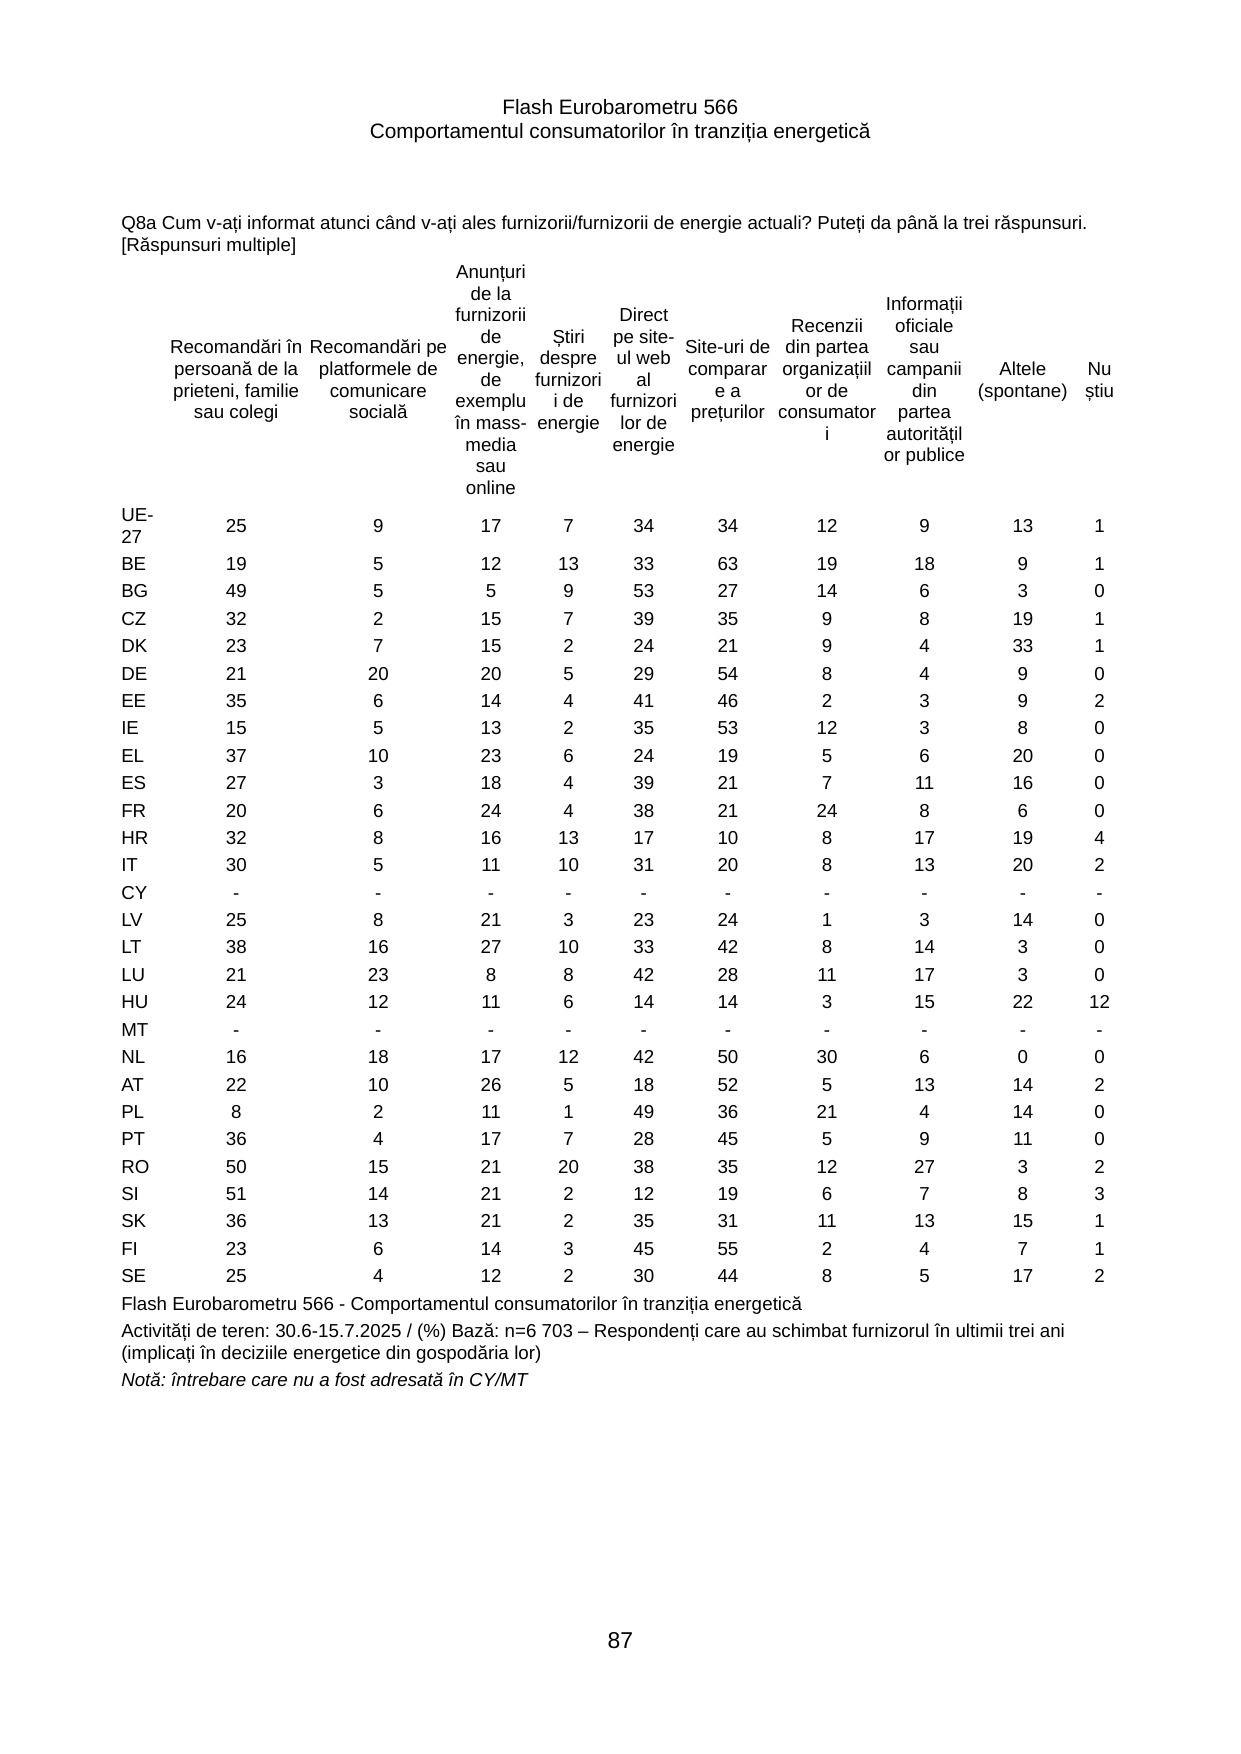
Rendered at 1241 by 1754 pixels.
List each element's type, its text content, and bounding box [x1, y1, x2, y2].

table_cell 0 [1076, 660, 1122, 687]
table_cell 35 [606, 1208, 681, 1235]
table_cell 12 [451, 1262, 531, 1289]
table_cell 2 [531, 714, 606, 742]
table_cell 25 [167, 501, 305, 550]
table_cell 21 [451, 1180, 531, 1207]
table_cell 6 [305, 687, 451, 714]
table_cell 21 [681, 632, 774, 659]
table_cell 15 [880, 988, 969, 1016]
table_cell 3 [305, 769, 451, 796]
table_cell 10 [305, 742, 451, 769]
table_cell 27 [451, 934, 531, 961]
table_cell 1 [1076, 1235, 1122, 1262]
table_cell 25 [167, 1262, 305, 1289]
table_cell 20 [969, 851, 1076, 879]
table_cell 6 [880, 577, 969, 605]
table_cell MT [118, 1016, 167, 1043]
table_cell 19 [167, 550, 305, 577]
table_cell 16 [969, 769, 1076, 796]
table_cell 54 [681, 660, 774, 687]
table_cell 8 [774, 1262, 880, 1289]
table_cell 33 [606, 934, 681, 961]
table_cell 19 [774, 550, 880, 577]
table_cell 2 [305, 1098, 451, 1125]
table_cell 0 [1076, 742, 1122, 769]
table_cell 1 [1076, 605, 1122, 632]
table_cell - [681, 879, 774, 906]
table_cell 17 [451, 501, 531, 550]
table_cell 2 [774, 1235, 880, 1262]
table_cell 3 [880, 906, 969, 933]
table_cell EE [118, 687, 167, 714]
table_cell 27 [880, 1153, 969, 1180]
table_cell 0 [1076, 1043, 1122, 1070]
table_cell 9 [880, 1125, 969, 1153]
table_cell 16 [305, 934, 451, 961]
table_cell 13 [880, 1208, 969, 1235]
table_cell 50 [167, 1153, 305, 1180]
table_cell 12 [774, 1153, 880, 1180]
table_cell IT [118, 851, 167, 879]
table_cell 11 [451, 851, 531, 879]
table_cell 6 [969, 796, 1076, 824]
table_cell 24 [606, 632, 681, 659]
table_cell 6 [774, 1180, 880, 1207]
table_cell 37 [167, 742, 305, 769]
table_cell 14 [880, 934, 969, 961]
table_cell 27 [681, 577, 774, 605]
table_cell 19 [969, 824, 1076, 851]
table_cell 27 [167, 769, 305, 796]
table_cell AT [118, 1070, 167, 1098]
table_cell 53 [606, 577, 681, 605]
table_cell 0 [1076, 906, 1122, 933]
table_cell 19 [681, 742, 774, 769]
table_cell 20 [969, 742, 1076, 769]
table_cell 12 [305, 988, 451, 1016]
table_cell 2 [1076, 1262, 1122, 1289]
table_cell - [1076, 879, 1122, 906]
table_cell IE [118, 714, 167, 742]
table_cell 2 [531, 632, 606, 659]
table_cell 14 [606, 988, 681, 1016]
table_cell 11 [451, 1098, 531, 1125]
table_cell 21 [167, 961, 305, 988]
table_cell 8 [969, 1180, 1076, 1207]
table_cell 4 [880, 1235, 969, 1262]
table_cell Anunțuri de la furnizorii de energie, de exemplu în mass-media sau online [451, 258, 531, 501]
table_cell [118, 258, 167, 501]
table_cell 4 [305, 1125, 451, 1153]
table_cell 12 [531, 1043, 606, 1070]
table_cell 4 [880, 632, 969, 659]
table_cell 17 [451, 1125, 531, 1153]
table_cell 30 [606, 1262, 681, 1289]
table_cell - [774, 879, 880, 906]
table_cell 38 [606, 1153, 681, 1180]
table_cell RO [118, 1153, 167, 1180]
table_cell 17 [880, 961, 969, 988]
table_cell - [167, 1016, 305, 1043]
table_cell 8 [167, 1098, 305, 1125]
table_cell 22 [167, 1070, 305, 1098]
table_cell - [167, 879, 305, 906]
table_cell 20 [167, 796, 305, 824]
table_cell 8 [305, 906, 451, 933]
table_cell Altele (spontane) [969, 258, 1076, 501]
table_cell 36 [167, 1208, 305, 1235]
table_cell 5 [305, 577, 451, 605]
table_cell 13 [451, 714, 531, 742]
table_cell 8 [880, 796, 969, 824]
table_cell 7 [531, 501, 606, 550]
table_cell 29 [606, 660, 681, 687]
table_cell 1 [1076, 501, 1122, 550]
table_cell 12 [774, 714, 880, 742]
table_cell 17 [606, 824, 681, 851]
table_cell 21 [681, 796, 774, 824]
table_cell LT [118, 934, 167, 961]
table_cell 11 [774, 961, 880, 988]
table_cell 30 [774, 1043, 880, 1070]
table_cell 3 [880, 687, 969, 714]
table_cell 41 [606, 687, 681, 714]
table_cell 5 [451, 577, 531, 605]
table_cell 42 [606, 1043, 681, 1070]
table_cell Site-uri de comparare a prețurilor [681, 258, 774, 501]
table_header Q8a Cum v-ați informat atunci când v-ați ales furnizorii/furnizorii de energie actuali? Puteți da până la trei răspunsuri. [Răspunsuri multiple] [118, 209, 1122, 258]
table_cell 19 [681, 1180, 774, 1207]
table_cell 14 [451, 687, 531, 714]
table_cell 63 [681, 550, 774, 577]
table_cell 9 [880, 501, 969, 550]
table_cell 36 [681, 1098, 774, 1125]
table_cell 42 [681, 934, 774, 961]
table_cell 13 [880, 851, 969, 879]
table_cell 31 [606, 851, 681, 879]
table_cell Recomandări pe platformele de comunicare socială [305, 258, 451, 501]
table_cell 14 [969, 1098, 1076, 1125]
table_cell 13 [880, 1070, 969, 1098]
table_cell 11 [774, 1208, 880, 1235]
table_cell PT [118, 1125, 167, 1153]
table_cell 2 [531, 1208, 606, 1235]
table_cell Notă: întrebare care nu a fost adresată în CY/MT [118, 1366, 1122, 1393]
table_cell 9 [969, 550, 1076, 577]
table_cell 31 [681, 1208, 774, 1235]
table_cell 15 [167, 714, 305, 742]
table_cell 36 [167, 1125, 305, 1153]
table_cell 51 [167, 1180, 305, 1207]
table_cell 7 [969, 1235, 1076, 1262]
table_cell Activități de teren: 30.6-15.7.2025 / (%) Bază: n=6 703 – Respondenți care au schimbat furnizorul în ultimii trei ani (implicați în deciziile energetice din gospodăria lor) [118, 1317, 1122, 1366]
table_cell 0 [1076, 796, 1122, 824]
table_cell - [681, 1016, 774, 1043]
table_cell 9 [531, 577, 606, 605]
table_cell 24 [167, 988, 305, 1016]
table_cell - [531, 1016, 606, 1043]
table_cell 11 [969, 1125, 1076, 1153]
table_cell - [969, 1016, 1076, 1043]
table_cell 32 [167, 605, 305, 632]
table_cell 17 [880, 824, 969, 851]
table_cell 2 [531, 1180, 606, 1207]
table_cell CZ [118, 605, 167, 632]
table_cell 24 [681, 906, 774, 933]
table_cell 23 [167, 1235, 305, 1262]
table_cell 10 [531, 851, 606, 879]
table_cell - [606, 879, 681, 906]
table_cell 4 [531, 796, 606, 824]
table_cell 3 [969, 934, 1076, 961]
table_cell 14 [774, 577, 880, 605]
table_cell 35 [681, 1153, 774, 1180]
table_cell 5 [774, 742, 880, 769]
table_cell 3 [880, 714, 969, 742]
table_cell Flash Eurobarometru 566 - Comportamentul consumatorilor în tranziția energetică [118, 1290, 1122, 1317]
table_cell 3 [969, 577, 1076, 605]
table_cell 9 [969, 687, 1076, 714]
table_cell 9 [774, 632, 880, 659]
table_cell 14 [969, 1070, 1076, 1098]
table_cell 0 [969, 1043, 1076, 1070]
table_cell 55 [681, 1235, 774, 1262]
table_cell 18 [451, 769, 531, 796]
table_cell - [880, 879, 969, 906]
table_cell 5 [531, 1070, 606, 1098]
table_cell 15 [451, 605, 531, 632]
table_cell 26 [451, 1070, 531, 1098]
table_cell Recenzii din partea organizațiilor de consumatori [774, 258, 880, 501]
table_cell 49 [167, 577, 305, 605]
table_cell 35 [167, 687, 305, 714]
table_cell 24 [774, 796, 880, 824]
table_cell - [305, 879, 451, 906]
table_cell 15 [305, 1153, 451, 1180]
table_cell 35 [606, 714, 681, 742]
table_cell - [969, 879, 1076, 906]
table_cell HR [118, 824, 167, 851]
table_cell 23 [305, 961, 451, 988]
table_cell 21 [451, 1153, 531, 1180]
table_cell 9 [305, 501, 451, 550]
table_cell 32 [167, 824, 305, 851]
table_cell 6 [880, 1043, 969, 1070]
table_cell - [606, 1016, 681, 1043]
table_cell 46 [681, 687, 774, 714]
table_cell 8 [774, 660, 880, 687]
table_cell 0 [1076, 961, 1122, 988]
table_cell 28 [606, 1125, 681, 1153]
table_cell 0 [1076, 577, 1122, 605]
table_cell 7 [774, 769, 880, 796]
table_cell 23 [606, 906, 681, 933]
table_cell Direct pe site-ul web al furnizorilor de energie [606, 258, 681, 501]
table_cell 9 [774, 605, 880, 632]
table_cell 3 [774, 988, 880, 1016]
table_cell 5 [774, 1070, 880, 1098]
table_cell Informații oficiale sau campanii din partea autorităților publice [880, 258, 969, 501]
table_cell 21 [451, 906, 531, 933]
table_cell 0 [1076, 714, 1122, 742]
table_cell 1 [1076, 632, 1122, 659]
table_cell BG [118, 577, 167, 605]
table_cell DK [118, 632, 167, 659]
table_cell LV [118, 906, 167, 933]
table_cell 18 [880, 550, 969, 577]
table_cell 4 [305, 1262, 451, 1289]
table_cell - [1076, 1016, 1122, 1043]
table_cell 38 [606, 796, 681, 824]
table_cell 2 [305, 605, 451, 632]
table_cell - [880, 1016, 969, 1043]
table_cell 4 [531, 687, 606, 714]
table_cell 16 [451, 824, 531, 851]
table_cell NL [118, 1043, 167, 1070]
table_cell 10 [305, 1070, 451, 1098]
table_cell 12 [774, 501, 880, 550]
table_cell 2 [774, 687, 880, 714]
table_cell 20 [451, 660, 531, 687]
table_cell 12 [451, 550, 531, 577]
table_cell 3 [969, 961, 1076, 988]
table_cell - [305, 1016, 451, 1043]
table_cell 24 [606, 742, 681, 769]
table_cell SK [118, 1208, 167, 1235]
table_cell 34 [606, 501, 681, 550]
table_cell 13 [305, 1208, 451, 1235]
table_cell 20 [531, 1153, 606, 1180]
table_cell 8 [969, 714, 1076, 742]
table_cell 35 [681, 605, 774, 632]
table_cell 44 [681, 1262, 774, 1289]
table_cell 14 [451, 1235, 531, 1262]
table_cell 28 [681, 961, 774, 988]
table_cell 45 [606, 1235, 681, 1262]
table_cell 7 [880, 1180, 969, 1207]
table_cell 8 [774, 824, 880, 851]
table_cell Recomandări în persoană de la prieteni, familie sau colegi [167, 258, 305, 501]
table_cell 3 [969, 1153, 1076, 1180]
table_cell 0 [1076, 769, 1122, 796]
table_cell 17 [451, 1043, 531, 1070]
table_cell ES [118, 769, 167, 796]
table_cell 5 [531, 660, 606, 687]
table_cell EL [118, 742, 167, 769]
table_cell UE-27 [118, 501, 167, 550]
table_cell 45 [681, 1125, 774, 1153]
table_cell 12 [1076, 988, 1122, 1016]
table_cell 21 [167, 660, 305, 687]
table_cell 6 [531, 988, 606, 1016]
table_cell 3 [531, 906, 606, 933]
table_cell 39 [606, 605, 681, 632]
table_cell 19 [969, 605, 1076, 632]
table_cell 24 [451, 796, 531, 824]
table_cell 14 [969, 906, 1076, 933]
table_cell HU [118, 988, 167, 1016]
table_cell 5 [880, 1262, 969, 1289]
table_cell 53 [681, 714, 774, 742]
table_cell 23 [167, 632, 305, 659]
table_cell 8 [531, 961, 606, 988]
table_cell 52 [681, 1070, 774, 1098]
table_cell 8 [880, 605, 969, 632]
table_cell 13 [531, 550, 606, 577]
table_cell 18 [606, 1070, 681, 1098]
table_cell 8 [451, 961, 531, 988]
table_cell 1 [774, 906, 880, 933]
table_cell 6 [880, 742, 969, 769]
table_cell Nu știu [1076, 258, 1122, 501]
table_cell 1 [1076, 550, 1122, 577]
table_cell 5 [305, 550, 451, 577]
table_cell 15 [451, 632, 531, 659]
table_cell 8 [774, 934, 880, 961]
table_cell 8 [774, 851, 880, 879]
table_cell 3 [1076, 1180, 1122, 1207]
table_cell PL [118, 1098, 167, 1125]
table_cell 5 [305, 851, 451, 879]
table_cell 6 [305, 1235, 451, 1262]
table_cell 10 [681, 824, 774, 851]
table_cell - [451, 1016, 531, 1043]
table_cell 16 [167, 1043, 305, 1070]
table_cell 38 [167, 934, 305, 961]
table_cell 14 [681, 988, 774, 1016]
table_cell 25 [167, 906, 305, 933]
table_cell 12 [606, 1180, 681, 1207]
table_cell - [451, 879, 531, 906]
table_cell 20 [305, 660, 451, 687]
table_cell 4 [1076, 824, 1122, 851]
table_cell 8 [305, 824, 451, 851]
table_cell 33 [606, 550, 681, 577]
table_cell 17 [969, 1262, 1076, 1289]
table_cell 0 [1076, 934, 1122, 961]
table_cell LU [118, 961, 167, 988]
table_cell 7 [305, 632, 451, 659]
table_cell Știri despre furnizorii de energie [531, 258, 606, 501]
table_cell 42 [606, 961, 681, 988]
table_cell 33 [969, 632, 1076, 659]
table_cell 39 [606, 769, 681, 796]
table_cell 4 [531, 769, 606, 796]
table_cell 0 [1076, 1125, 1122, 1153]
table_cell 6 [531, 742, 606, 769]
table_cell 1 [1076, 1208, 1122, 1235]
table_cell 5 [774, 1125, 880, 1153]
table_cell 18 [305, 1043, 451, 1070]
table_cell 13 [531, 824, 606, 851]
table_cell 20 [681, 851, 774, 879]
table_cell 49 [606, 1098, 681, 1125]
table_cell 21 [774, 1098, 880, 1125]
table_cell 50 [681, 1043, 774, 1070]
table_cell 0 [1076, 1098, 1122, 1125]
table_cell SE [118, 1262, 167, 1289]
table_cell 2 [1076, 1070, 1122, 1098]
table_cell 21 [681, 769, 774, 796]
table_cell 10 [531, 934, 606, 961]
table_cell 4 [880, 1098, 969, 1125]
table_cell 3 [531, 1235, 606, 1262]
table_cell 21 [451, 1208, 531, 1235]
table_cell DE [118, 660, 167, 687]
table_cell - [774, 1016, 880, 1043]
table_cell 30 [167, 851, 305, 879]
table_cell 9 [969, 660, 1076, 687]
table_cell 23 [451, 742, 531, 769]
table_cell 2 [1076, 1153, 1122, 1180]
table_cell 6 [305, 796, 451, 824]
table_cell - [531, 879, 606, 906]
table_cell 22 [969, 988, 1076, 1016]
table_cell SI [118, 1180, 167, 1207]
table_cell CY [118, 879, 167, 906]
table_cell 2 [531, 1262, 606, 1289]
table_cell FI [118, 1235, 167, 1262]
table_cell FR [118, 796, 167, 824]
table_cell BE [118, 550, 167, 577]
table_cell 14 [305, 1180, 451, 1207]
table_cell 4 [880, 660, 969, 687]
table_cell 5 [305, 714, 451, 742]
table_cell 34 [681, 501, 774, 550]
table_cell 2 [1076, 687, 1122, 714]
table_cell 7 [531, 1125, 606, 1153]
table_cell 11 [451, 988, 531, 1016]
table_cell 7 [531, 605, 606, 632]
table_cell 1 [531, 1098, 606, 1125]
table_cell 2 [1076, 851, 1122, 879]
table_cell 13 [969, 501, 1076, 550]
table_cell 15 [969, 1208, 1076, 1235]
table_cell 11 [880, 769, 969, 796]
